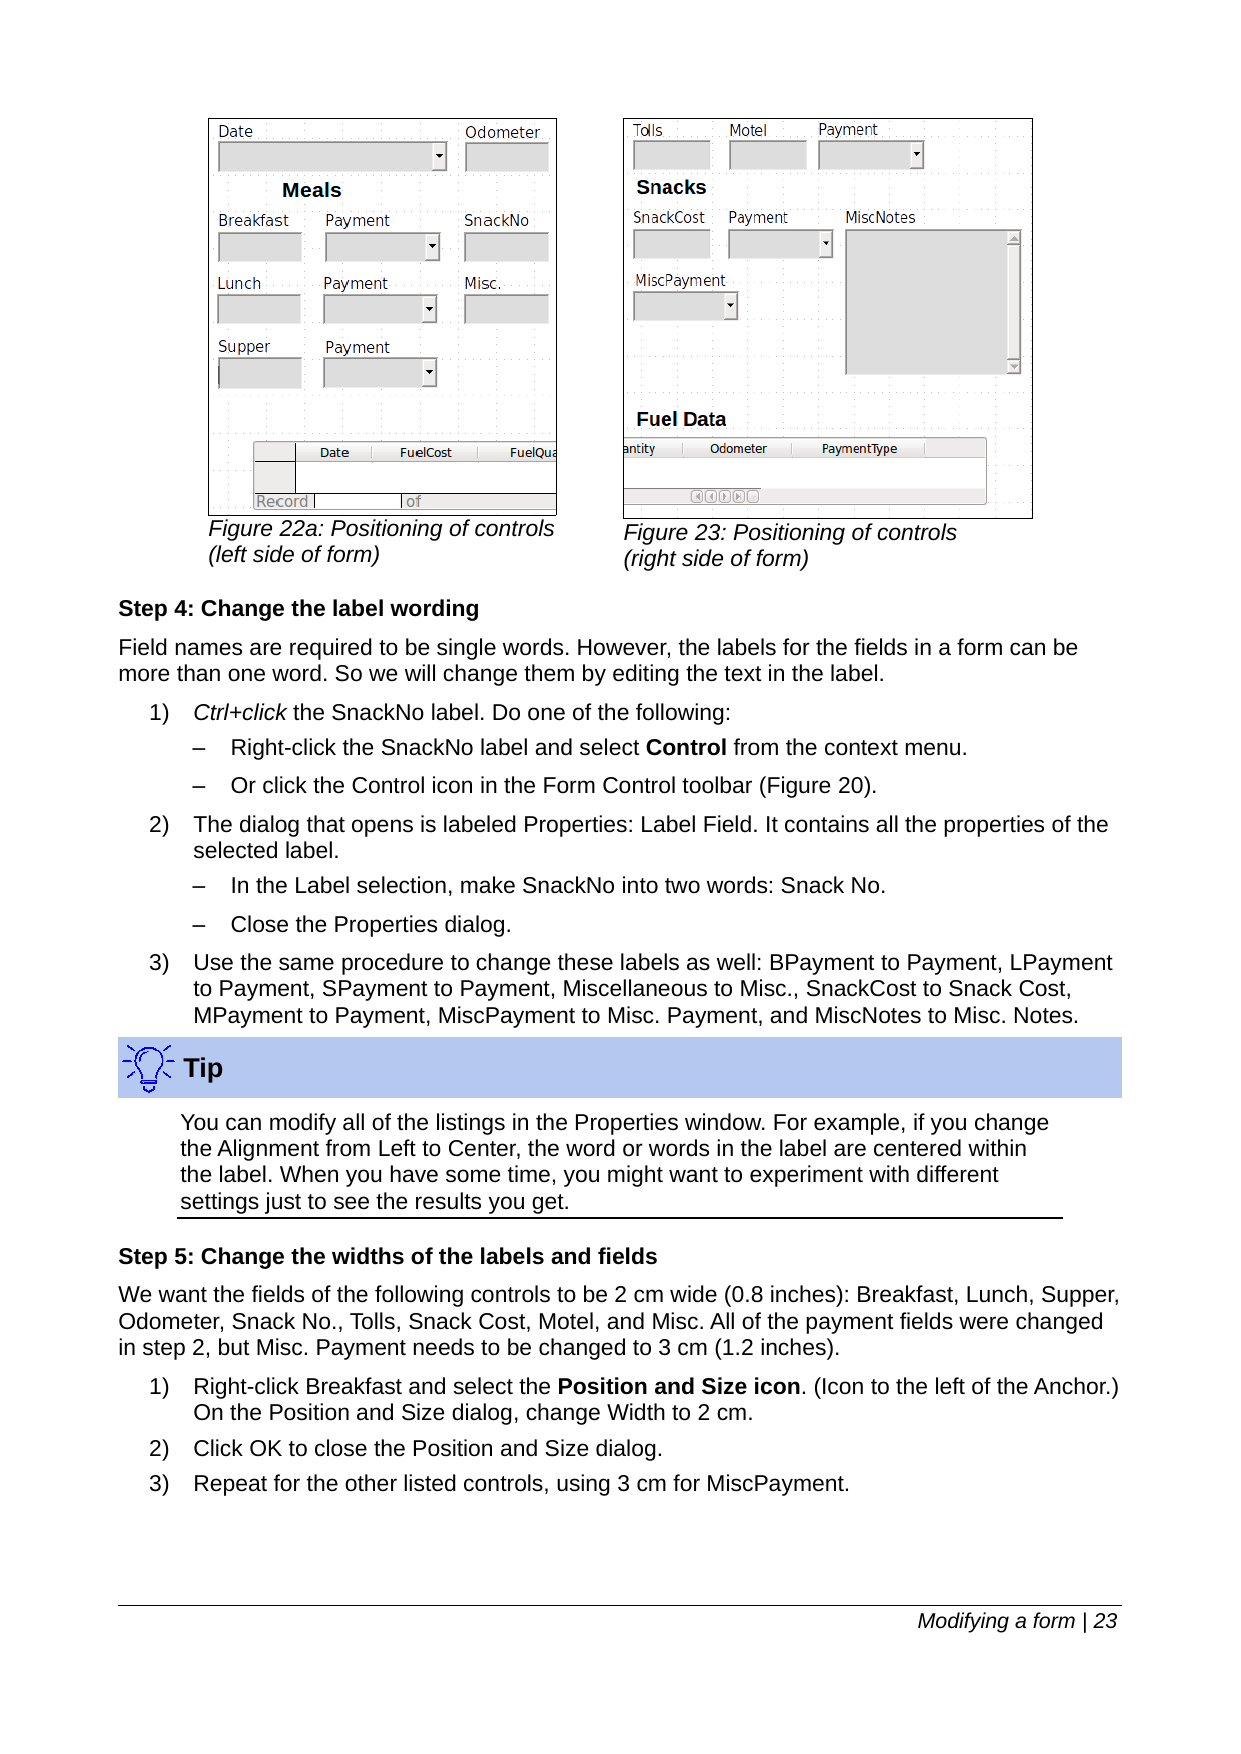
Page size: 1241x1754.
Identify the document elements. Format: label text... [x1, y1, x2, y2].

text Field names are required to be single words. However, the labels for the fields in a form can be more than one word. So we will change them by editing the text in the label. [118, 634, 1122, 686]
list Ctrl+click the SnackNo label. Do one of the following: [169, 699, 1122, 725]
text We want the fields of the following controls to be 2 cm wide (0.8 inches): Breakfast, Lunch, Supper, Odometer, Snack No., Tolls, Snack Cost, Motel, and Misc. All of the payment fields were changed in step 2, but Misc. Payment needs to be changed to 3 cm (1.2 inches). [118, 1281, 1122, 1361]
list Right-click Breakfast and select the Position and Size icon. (Icon to the left of the Anchor.) On the Position and Size dialog, change Width to 2 cm. [169, 1373, 1122, 1426]
text Figure 23: Positioning of controls (right side of form) [623, 519, 1032, 571]
list Or click the Control icon in the Form Control toolbar (Figure 20). [192, 772, 1122, 799]
picture [209, 119, 556, 515]
list In the Label selection, make SnackNo into two words: Snack No. [192, 872, 1122, 899]
list Click OK to close the Position and Size dialog. [169, 1434, 1122, 1461]
list The dialog that opens is labeled Properties: Label Field. It contains all the properties of the selected label. [169, 811, 1122, 863]
list Use the same procedure to change these labels as well: BPayment to Payment, LPayment to Payment, SPayment to Payment, Miscellaneous to Misc., SnackCost to Snack Cost, MPayment to Payment, MiscPayment to Misc. Payment, and MiscNotes to Misc. Notes. [169, 949, 1122, 1028]
text Step 4: Change the label wording [118, 595, 1122, 621]
picture [624, 119, 1032, 518]
list Repeat for the other listed controls, using 3 cm for MiscPayment. [169, 1470, 1122, 1496]
text Figure 22a: Positioning of controls (left side of form) [208, 515, 623, 568]
list Close the Properties dialog. [192, 911, 1122, 937]
text You can modify all of the listings in the Properties window. For example, if you change the Alignment from Left to Center, the word or words in the label are centered within the label. When you have some time, you might want to experiment with different settings just to see the results you get. [177, 1106, 1063, 1217]
picture [119, 1037, 179, 1097]
subtitle Tip [118, 1037, 1122, 1098]
list Right-click the SnackNo label and select Control from the context menu. [192, 734, 1122, 760]
text Step 5: Change the widths of the labels and fields [118, 1243, 1122, 1269]
